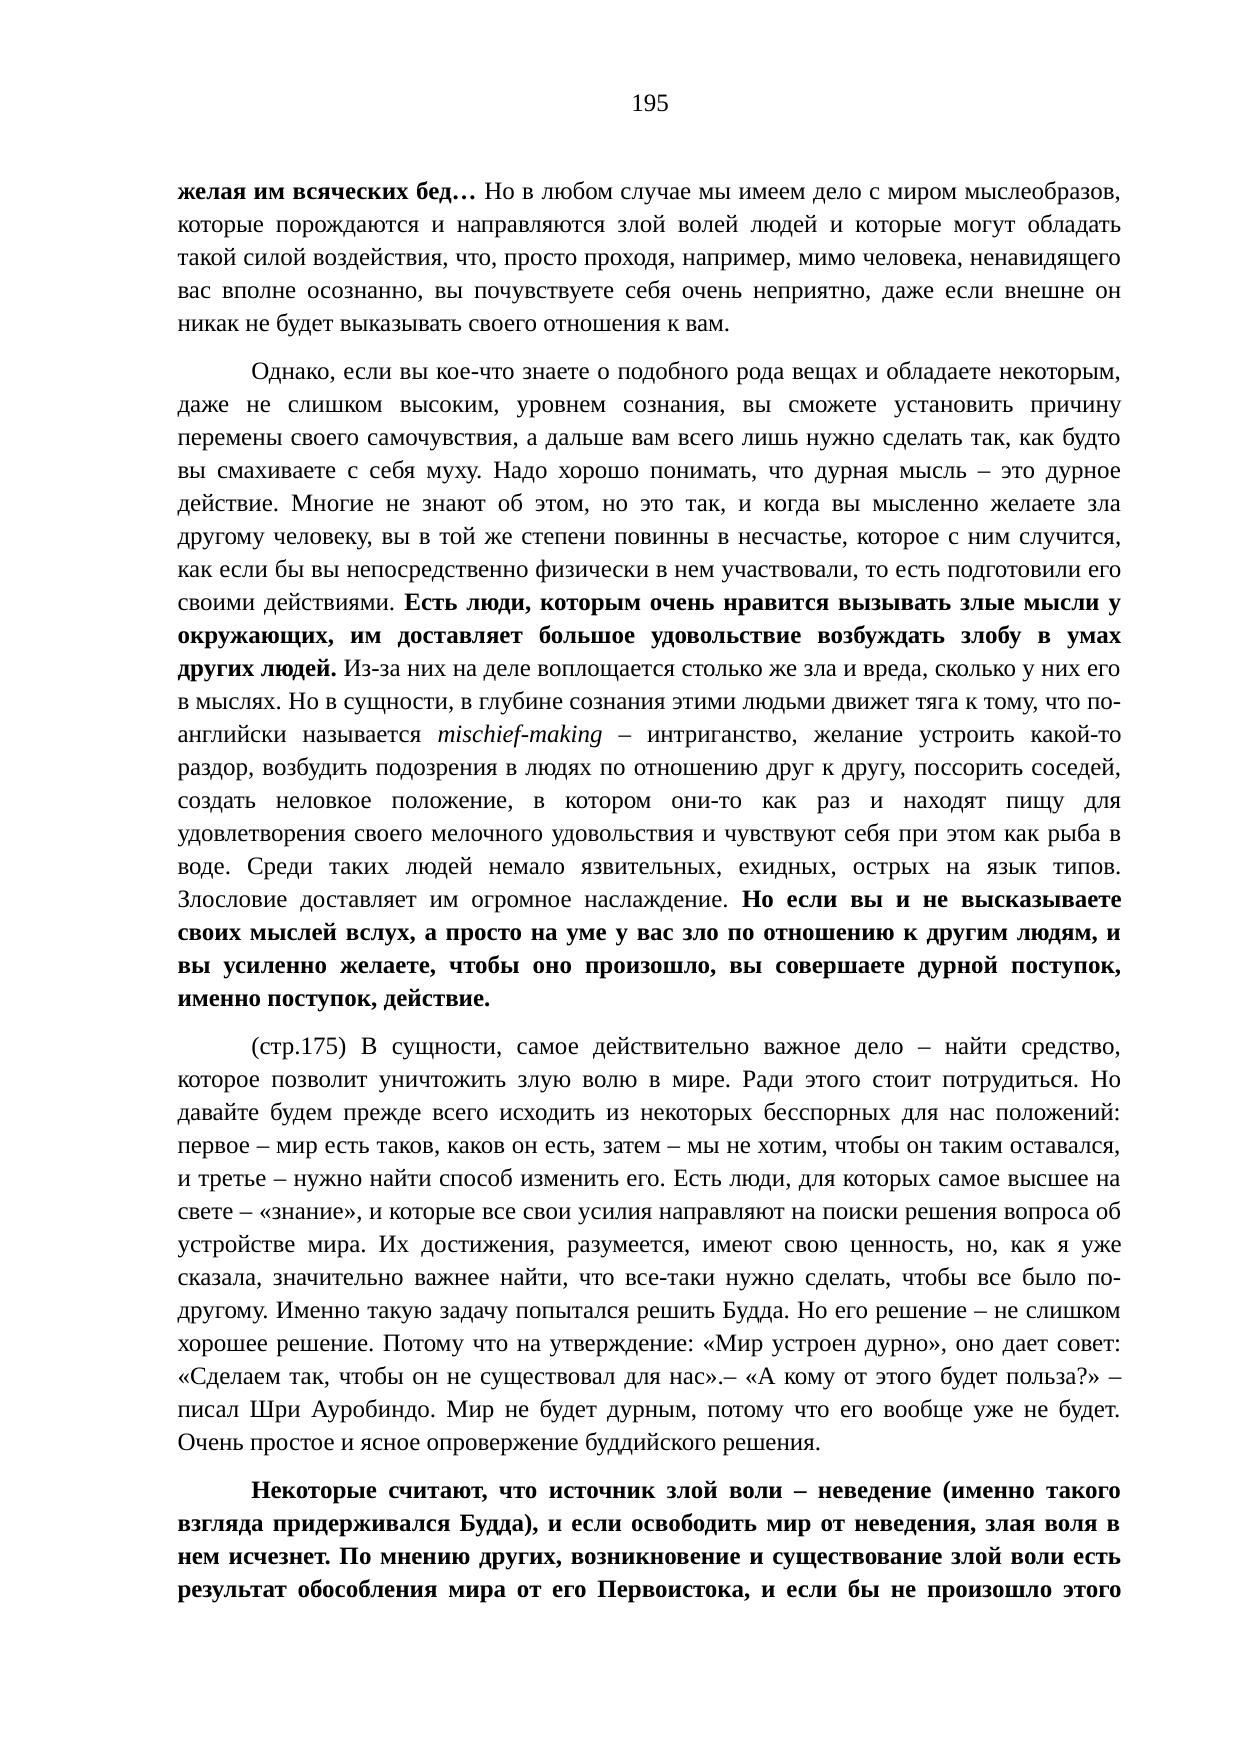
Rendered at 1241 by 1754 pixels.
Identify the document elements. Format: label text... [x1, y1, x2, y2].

text Однако, если вы кое-что знаете о подобного рода вещах и обладаете некоторым, даже не слишком высоким, уровнем сознания, вы сможете установить причину перемены своего самочувствия, а дальше вам всего лишь нужно сделать так, как будто вы смахиваете с себя муху. Надо хорошо понимать, что дурная мысль – это дурное действие. Многие не знают об этом, но это так, и когда вы мысленно желаете зла другому человеку, вы в той же степени повинны в несчастье, которое с ним случится, как если бы вы непосредственно физически в нем участвовали, то есть подготовили его своими действиями. Есть люди, которым очень нравится вызывать злые мысли у окружающих, им доставляет большое удовольствие возбуждать злобу в умах других людей. Из-за них на деле воплощается столько же зла и вреда, сколько у них его в мыслях. Но в сущности, в глубине сознания этими людьми движет тяга к тому, что по-английски называется mischief-making – интриганство, желание устроить какой-то раздор, возбудить подозрения в людях по отношению друг к другу, поссорить соседей, создать неловкое положение, в котором они-то как раз и находят пищу для удовлетворения своего мелочного удовольствия и чувствуют себя при этом как рыба в воде. Среди таких людей немало язвительных, ехидных, острых на язык типов. Злословие доставляет им огромное наслаждение. Но если вы и не высказываете своих мыслей вслух, а просто на уме у вас зло по отношению к другим людям, и вы усиленно желаете, чтобы оно произошло, вы совершаете дурной поступок, именно поступок, действие. [177, 356, 1122, 1012]
text (стр.175) В сущности, самое действительно важное дело – найти средство, которое позволит уничтожить злую волю в мире. Ради этого стоит потрудиться. Но давайте будем прежде всего исходить из некоторых бесспорных для нас положений: первое – мир есть таков, каков он есть, затем – мы не хотим, чтобы он таким оставался, и третье – нужно найти способ изменить его. Есть люди, для которых самое высшее на свете – «знание», и которые все свои усилия направляют на поиски решения вопроса об устройстве мира. Их достижения, разумеется, имеют свою ценность, но, как я уже сказала, значительно важнее найти, что все-таки нужно сделать, чтобы все было по-другому. Именно такую задачу попытался решить Будда. Но его решение – не слишком хорошее решение. Потому что на утверждение: «Мир устроен дурно», оно дает совет: «Сделаем так, чтобы он не существовал для нас».– «А кому от этого будет польза?» – писал Шри Ауробиндо. Мир не будет дурным, потому что его вообще уже не будет. Очень простое и ясное опровержение буддийского решения. [177, 1031, 1122, 1456]
text Некоторые считают, что источник злой воли – неведение (именно такого взгляда придерживался Будда), и если освободить мир от неведения, злая воля в нем исчезнет. По мнению других, возникновение и существование злой воли есть результат обособления мира от его Первоистока, и если бы не произошло этого [177, 1475, 1122, 1603]
text желая им всяческих бед… Но в любом случае мы имеем дело с миром мыслеобразов, которые порождаются и направляются злой волей людей и которые могут обладать такой силой воздействия, что, просто проходя, например, мимо человека, ненавидящего вас вполне осознанно, вы почувствуете себя очень неприятно, даже если внешне он никак не будет выказывать своего отношения к вам. [177, 176, 1122, 337]
